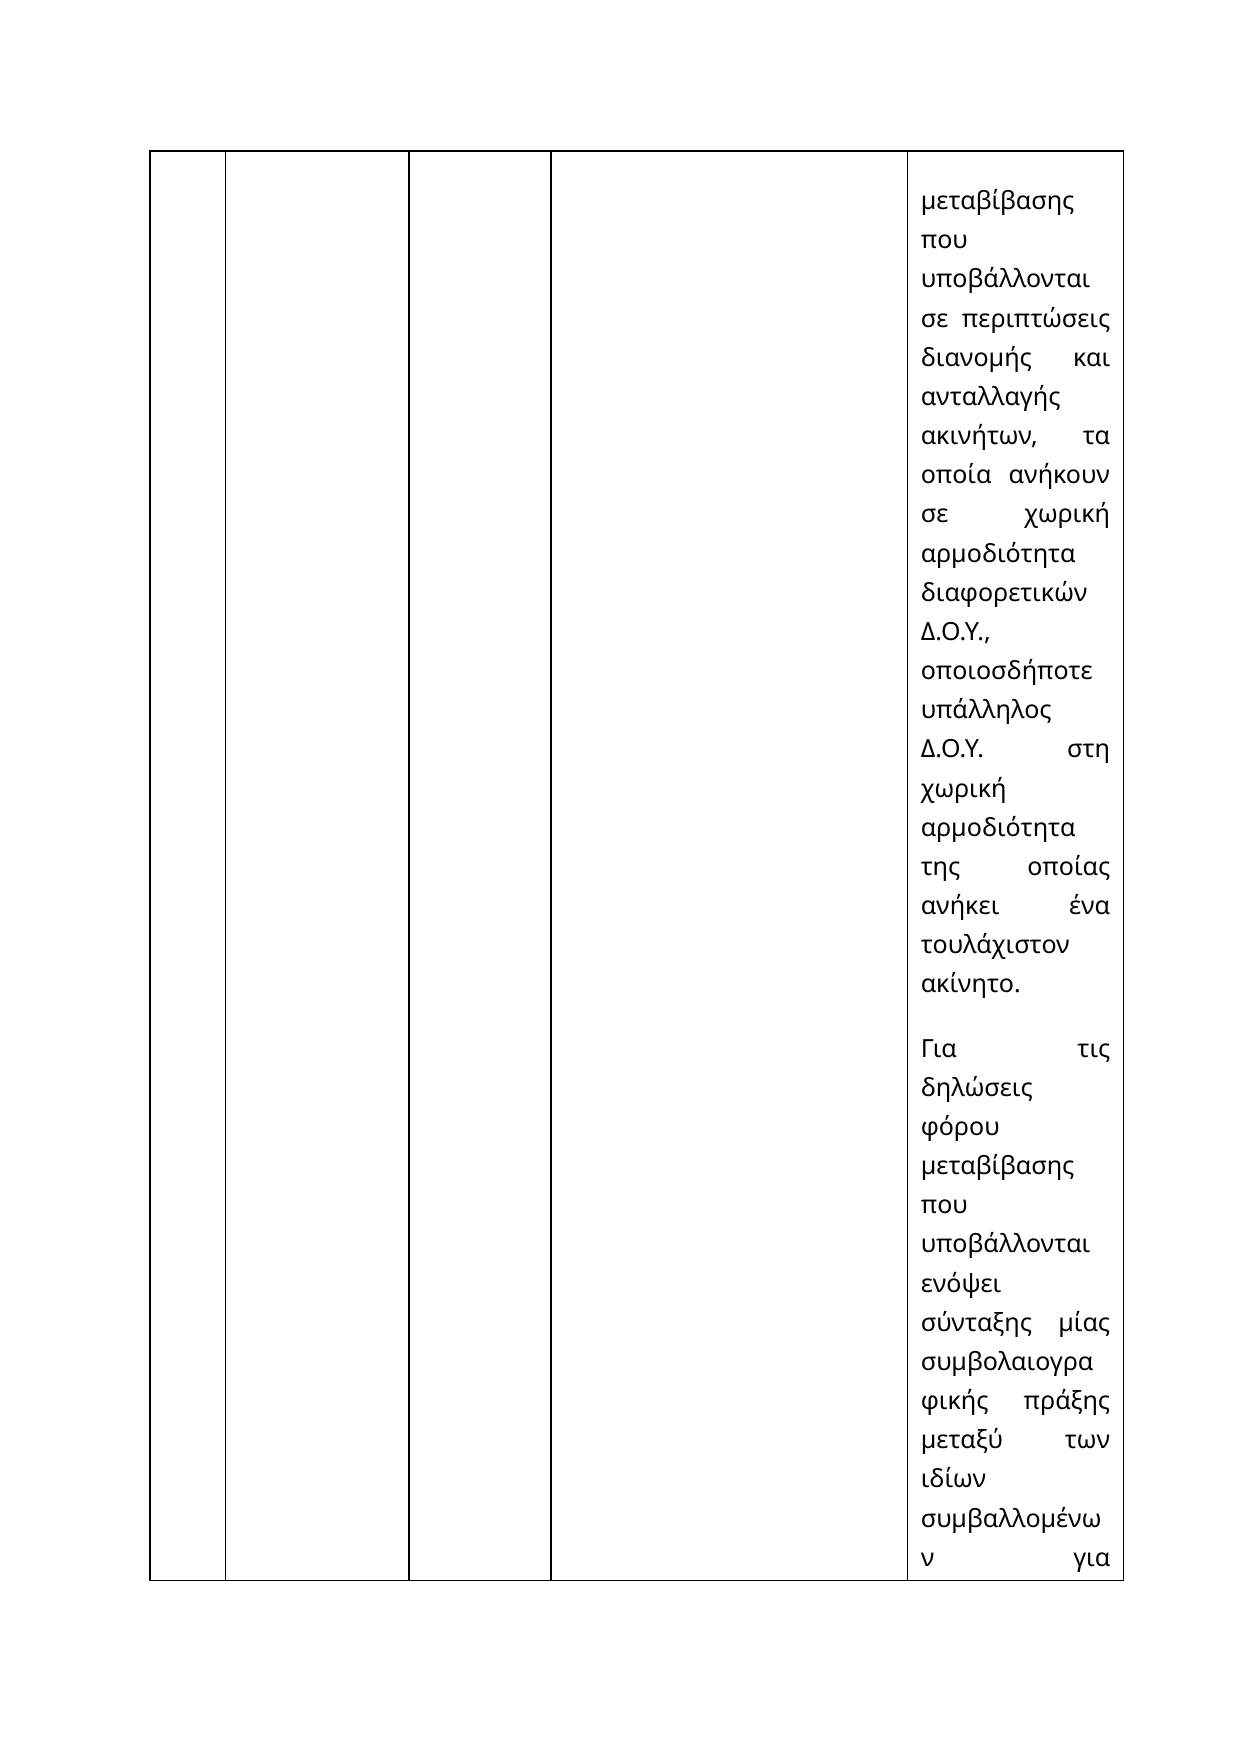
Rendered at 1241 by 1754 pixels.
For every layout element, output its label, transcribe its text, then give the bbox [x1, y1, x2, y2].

table_cell [151, 152, 225, 1580]
table_cell [552, 152, 907, 1580]
table_cell μεταβίβασης που υποβάλλονται σε περιπτώσεις διανομής και ανταλλαγής ακινήτων, τα οποία ανήκουν σε χωρική αρμοδιότητα διαφορετικών Δ.Ο.Υ., οποιοσδήποτε υπάλληλος Δ.Ο.Υ. στη χωρική αρμοδιότητα της οποίας ανήκει ένα τουλάχιστον ακίνητο. Για τις δηλώσεις φόρου μεταβίβασης που υποβάλλονται ενόψει σύνταξης μίας συμβολαιογραφικής πράξης μεταξύ των ιδίων συμβαλλομένων για [908, 152, 1123, 1580]
table_cell [410, 152, 550, 1580]
table_cell [226, 152, 408, 1580]
